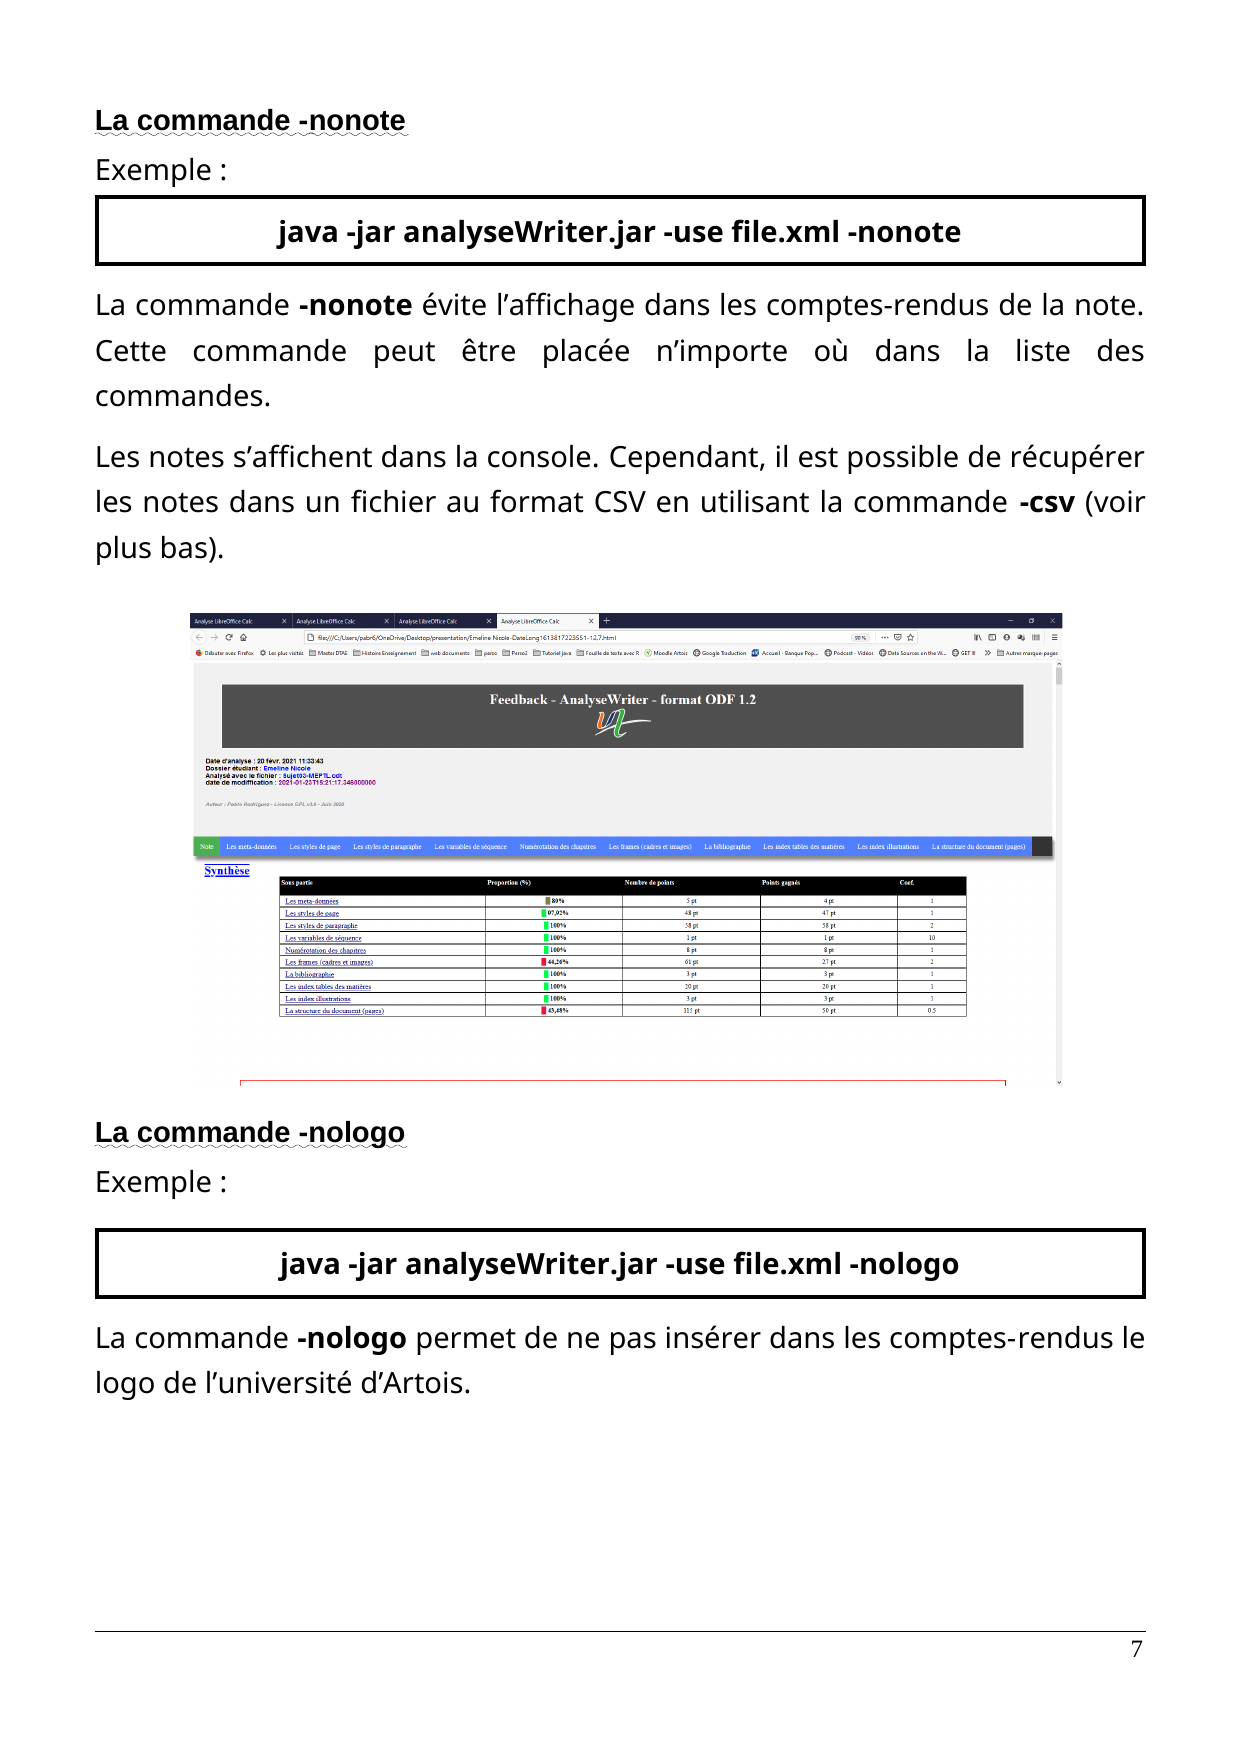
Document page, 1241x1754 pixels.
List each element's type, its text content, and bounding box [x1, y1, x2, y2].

text La commande -nologo permet de ne pas insérer dans les comptes-rendus le logo de l’université d’Artois. [94, 1317, 1146, 1402]
subtitle La commande -nologo [94, 602, 1146, 1149]
text java -jar analyseWriter.jar -use file.xml -nologo [99, 1232, 1142, 1295]
text java -jar analyseWriter.jar -use file.xml -nonote [99, 199, 1142, 262]
subtitle La commande -nonote [94, 103, 1146, 137]
text Les notes s’affichent dans la console. Cependant, il est possible de récupérer les notes dans un fichier au format CSV en utilisant la commande -csv (voir plus bas). [94, 436, 1146, 567]
text La commande -nonote évite l’affichage dans les comptes-rendus de la note. Cette commande peut être placée n’importe où dans la liste des commandes. [94, 284, 1146, 415]
picture [190, 613, 1063, 1086]
text Exemple : [94, 1161, 1146, 1201]
text Exemple : [94, 149, 1146, 189]
